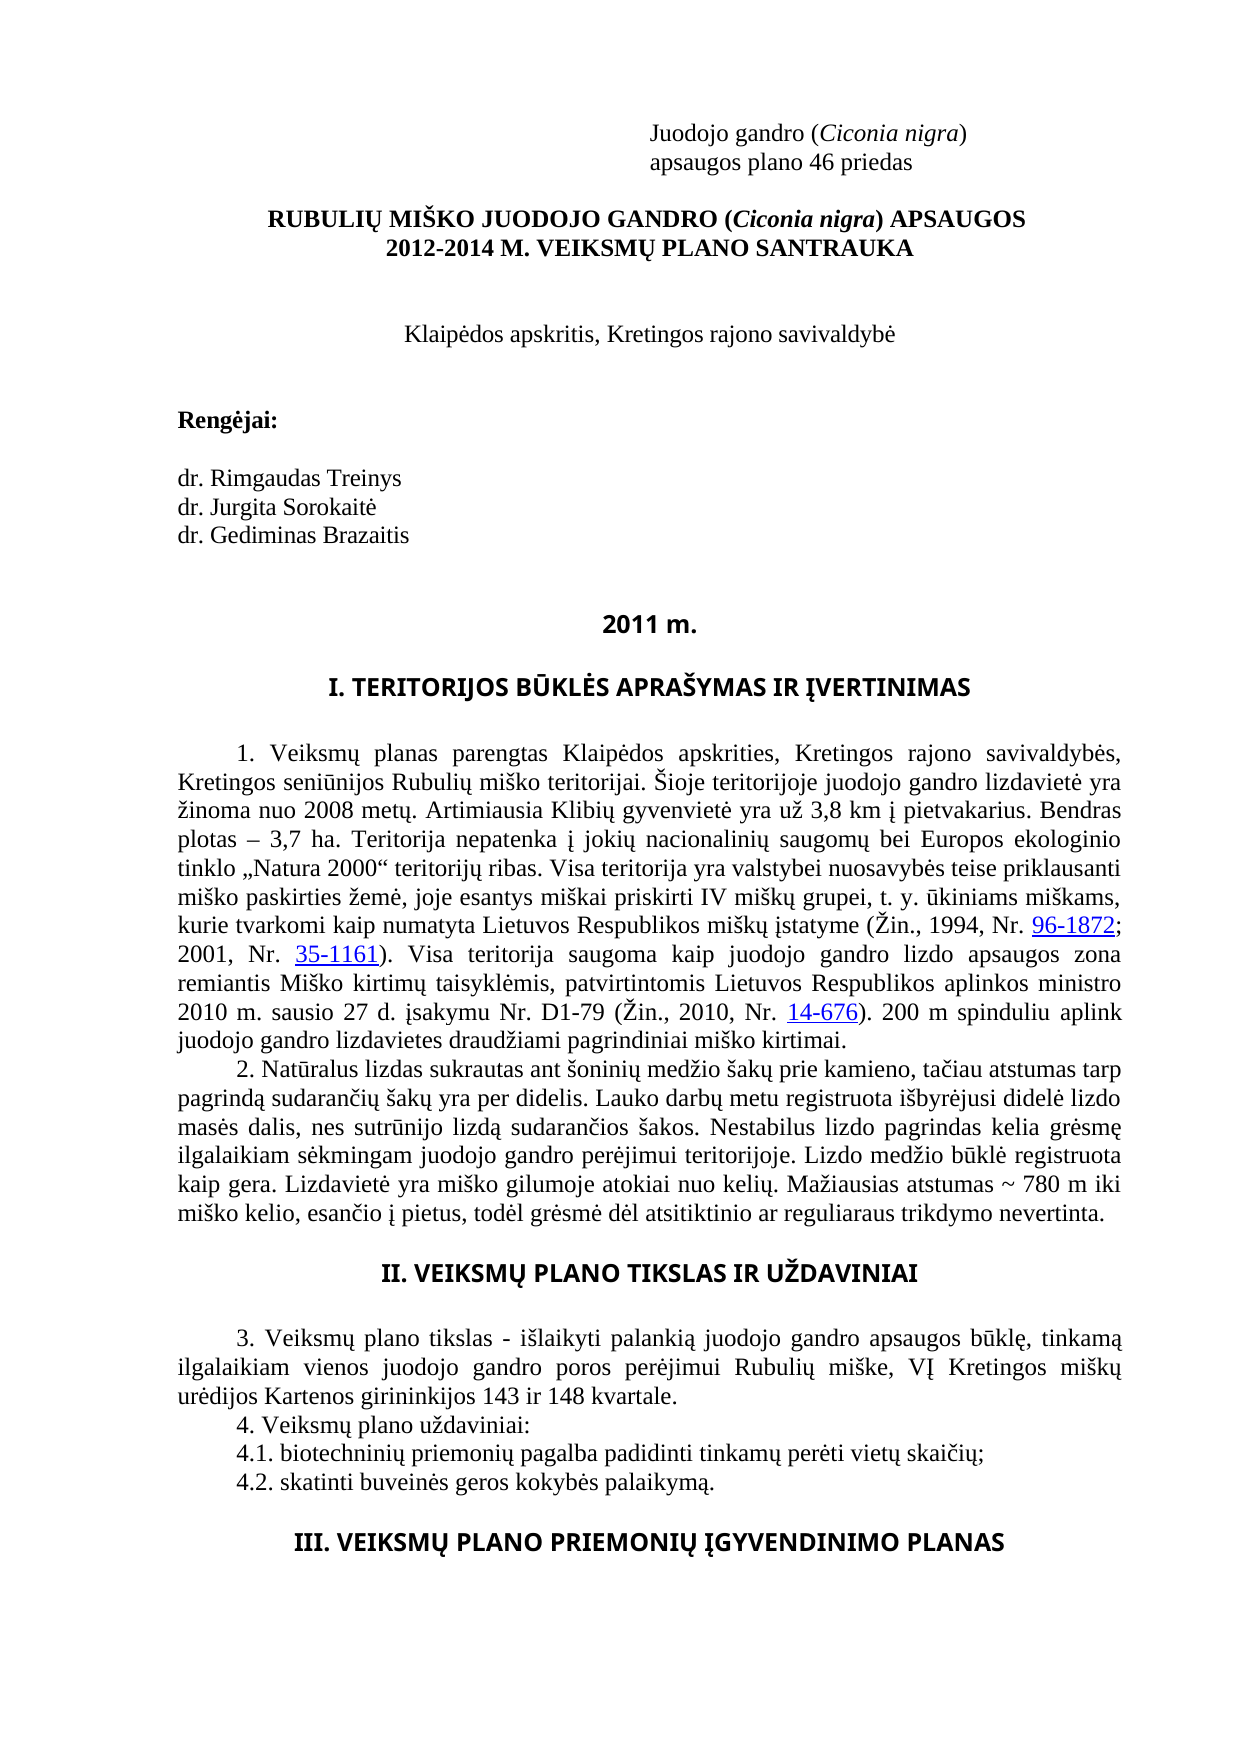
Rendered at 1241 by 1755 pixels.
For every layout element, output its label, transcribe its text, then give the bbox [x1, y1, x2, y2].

text II. veiksmų plano tikslas ir uždaviniai [177, 1255, 1122, 1289]
text III. veiksmų plano priemonių įgyvendinimo planas [177, 1525, 1122, 1559]
text 2. Natūralus lizdas sukrautas ant šoninių medžio šakų prie kamieno, tačiau atstumas tarp pagrindą sudarančių šakų yra per didelis. Lauko darbų metu registruota išbyrėjusi didelė lizdo masės dalis, nes sutrūnijo lizdą sudarančios šakos. Nestabilus lizdo pagrindas kelia grėsmę ilgalaikiam sėkmingam juodojo gandro perėjimui teritorijoje. Lizdo medžio būklė registruota kaip gera. Lizdavietė yra miško gilumoje atokiai nuo kelių. Mažiausias atstumas ~ 780 m iki miško kelio, esančio į pietus, todėl grėsmė dėl atsitiktinio ar reguliaraus trikdymo nevertinta. [177, 1054, 1122, 1227]
text 4.1. biotechninių priemonių pagalba padidinti tinkamų perėti vietų skaičių; [177, 1438, 1122, 1467]
text 2011 m. [177, 607, 1122, 641]
text dr. Gediminas Brazaitis [177, 521, 1122, 549]
text Rengėjai: [177, 406, 1122, 434]
text Juodojo gandro (Ciconia nigra) [649, 118, 1122, 147]
text I. teritorijos būklės aprašymas ir įvertinimas [177, 670, 1122, 704]
text RUBULIŲ MIŠKO JUODOJO GANDRO (Ciconia nigra) APSAUGOS [177, 204, 1122, 233]
text 2012-2014 M. VEIKSMŲ PLANO SANTRAUKA [177, 233, 1122, 262]
text apsaugos plano 46 priedas [649, 147, 1122, 176]
text Klaipėdos apskritis, Kretingos rajono savivaldybė [177, 319, 1122, 348]
text dr. Rimgaudas Treinys [177, 463, 1122, 492]
text 1. Veiksmų planas parengtas Klaipėdos apskrities, Kretingos rajono savivaldybės, Kretingos seniūnijos Rubulių miško teritorijai. Šioje teritorijoje juodojo gandro lizdavietė yra žinoma nuo 2008 metų. Artimiausia Klibių gyvenvietė yra už 3,8 km į pietvakarius. Bendras plotas – 3,7 ha. Teritorija nepatenka į jokių nacionalinių saugomų bei Europos ekologinio tinklo „Natura 2000“ teritorijų ribas. Visa teritorija yra valstybei nuosavybės teise priklausanti miško paskirties žemė, joje esantys miškai priskirti IV miškų grupei, t. y. ūkiniams miškams, kurie tvarkomi kaip numatyta Lietuvos Respublikos miškų įstatyme (Žin., 1994, Nr. 96-1872; 2001, Nr. 35-1161). Visa teritorija saugoma kaip juodojo gandro lizdo apsaugos zona remiantis Miško kirtimų taisyklėmis, patvirtintomis Lietuvos Respublikos aplinkos ministro 2010 m. sausio 27 d. įsakymu Nr. D1-79 (Žin., 2010, Nr. 14-676). 200 m spinduliu aplink juodojo gandro lizdavietes draudžiami pagrindiniai miško kirtimai. [177, 738, 1122, 1054]
text 4.2. skatinti buveinės geros kokybės palaikymą. [177, 1467, 1122, 1496]
text 3. Veiksmų plano tikslas - išlaikyti palankią juodojo gandro apsaugos būklę, tinkamą ilgalaikiam vienos juodojo gandro poros perėjimui Rubulių miške, VĮ Kretingos miškų urėdijos Kartenos girininkijos 143 ir 148 kvartale. [177, 1323, 1122, 1410]
text 4. Veiksmų plano uždaviniai: [177, 1410, 1122, 1438]
text dr. Jurgita Sorokaitė [177, 492, 1122, 521]
